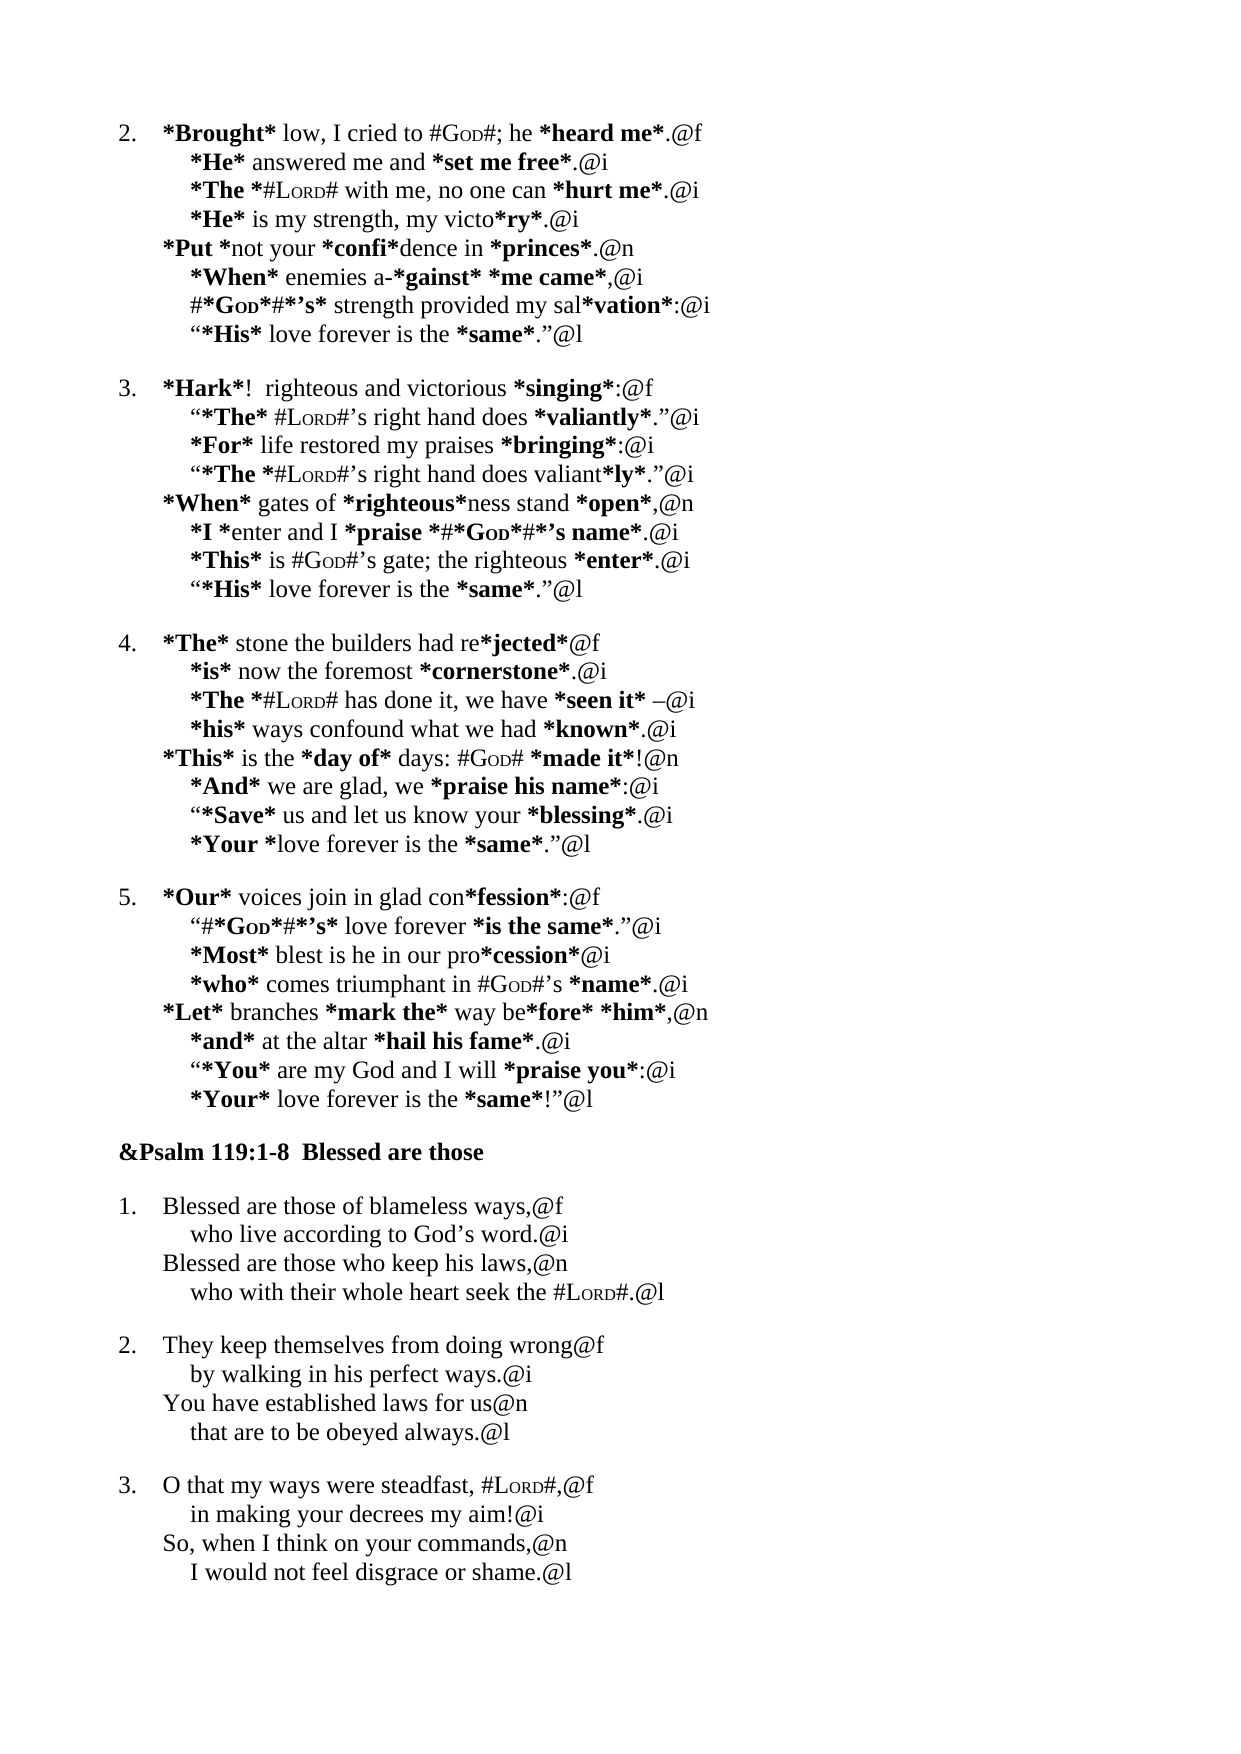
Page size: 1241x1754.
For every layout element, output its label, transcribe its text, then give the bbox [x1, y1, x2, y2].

text “*You* are my God and I will *praise you*:@i [171, 1055, 1122, 1084]
text 5. *Our* voices join in glad con*fession*:@f [118, 882, 1122, 911]
text by walking in his perfect ways.@i [171, 1359, 1122, 1388]
text “#*God*#*’s* love forever *is the same*.”@i [171, 911, 1122, 940]
text *who* comes triumphant in #God#’s *name*.@i [171, 969, 1122, 997]
text *This* is the *day of* days: #God# *made it*!@n [162, 743, 1122, 771]
text who with their whole heart seek the #Lord#.@l [171, 1277, 1122, 1306]
text *Let* branches *mark the* way be*fore* *him*,@n [162, 997, 1122, 1026]
text *The *#Lord# with me, no one can *hurt me*.@i [171, 176, 1122, 204]
text *This* is #God#’s gate; the righteous *enter*.@i [171, 545, 1122, 574]
text *and* at the altar *hail his fame*.@i [171, 1026, 1122, 1055]
text *When* enemies a-*gainst* *me came*,@i [171, 262, 1122, 291]
text “*His* love forever is the *same*.”@l [171, 319, 1122, 348]
text *is* now the foremost *cornerstone*.@i [171, 656, 1122, 685]
text 2. *Brought* low, I cried to #God#; he *heard me*.@f [118, 118, 1122, 147]
text 3. O that my ways were steadfast, #Lord#,@f [118, 1470, 1122, 1499]
text *Your* love forever is the *same*!”@l [171, 1084, 1122, 1112]
text *For* life restored my praises *bringing*:@i [171, 430, 1122, 459]
text *his* ways confound what we had *known*.@i [171, 714, 1122, 743]
text “*His* love forever is the *same*.”@l [171, 574, 1122, 603]
text who live according to God’s word.@i [171, 1219, 1122, 1248]
text *He* is my strength, my victo*ry*.@i [171, 204, 1122, 233]
text in making your decrees my aim!@i [171, 1499, 1122, 1528]
text *I *enter and I *praise *#*God*#*’s name*.@i [171, 517, 1122, 545]
text 3. *Hark*! righteous and victorious *singing*:@f [118, 373, 1122, 402]
text “*Save* us and let us know your *blessing*.@i [171, 800, 1122, 829]
text 2. They keep themselves from doing wrong@f [118, 1331, 1122, 1359]
text *Your *love forever is the *same*.”@l [171, 829, 1122, 858]
text #*God*#*’s* strength provided my sal*vation*:@i [171, 291, 1122, 319]
text 1. Blessed are those of blameless ways,@f [118, 1191, 1122, 1219]
text Blessed are those who keep his laws,@n [162, 1248, 1122, 1277]
subtitle &Psalm 119:1-8 Blessed are those [118, 1137, 1122, 1166]
text that are to be obeyed always.@l [171, 1417, 1122, 1446]
text *The *#Lord# has done it, we have *seen it* –@i [171, 685, 1122, 714]
text So, when I think on your commands,@n [162, 1528, 1122, 1557]
text *Most* blest is he in our pro*cession*@i [171, 940, 1122, 969]
text 4. *The* stone the builders had re*jected*@f [118, 628, 1122, 656]
text *He* answered me and *set me free*.@i [171, 147, 1122, 176]
text *And* we are glad, we *praise his name*:@i [171, 771, 1122, 800]
text *Put *not your *confi*dence in *princes*.@n [162, 233, 1122, 262]
text “*The *#Lord#’s right hand does valiant*ly*.”@i [171, 459, 1122, 488]
text “*The* #Lord#’s right hand does *valiantly*.”@i [171, 402, 1122, 430]
text *When* gates of *righteous*ness stand *open*,@n [162, 488, 1122, 517]
text I would not feel disgrace or shame.@l [171, 1557, 1122, 1585]
text You have established laws for us@n [162, 1388, 1122, 1417]
